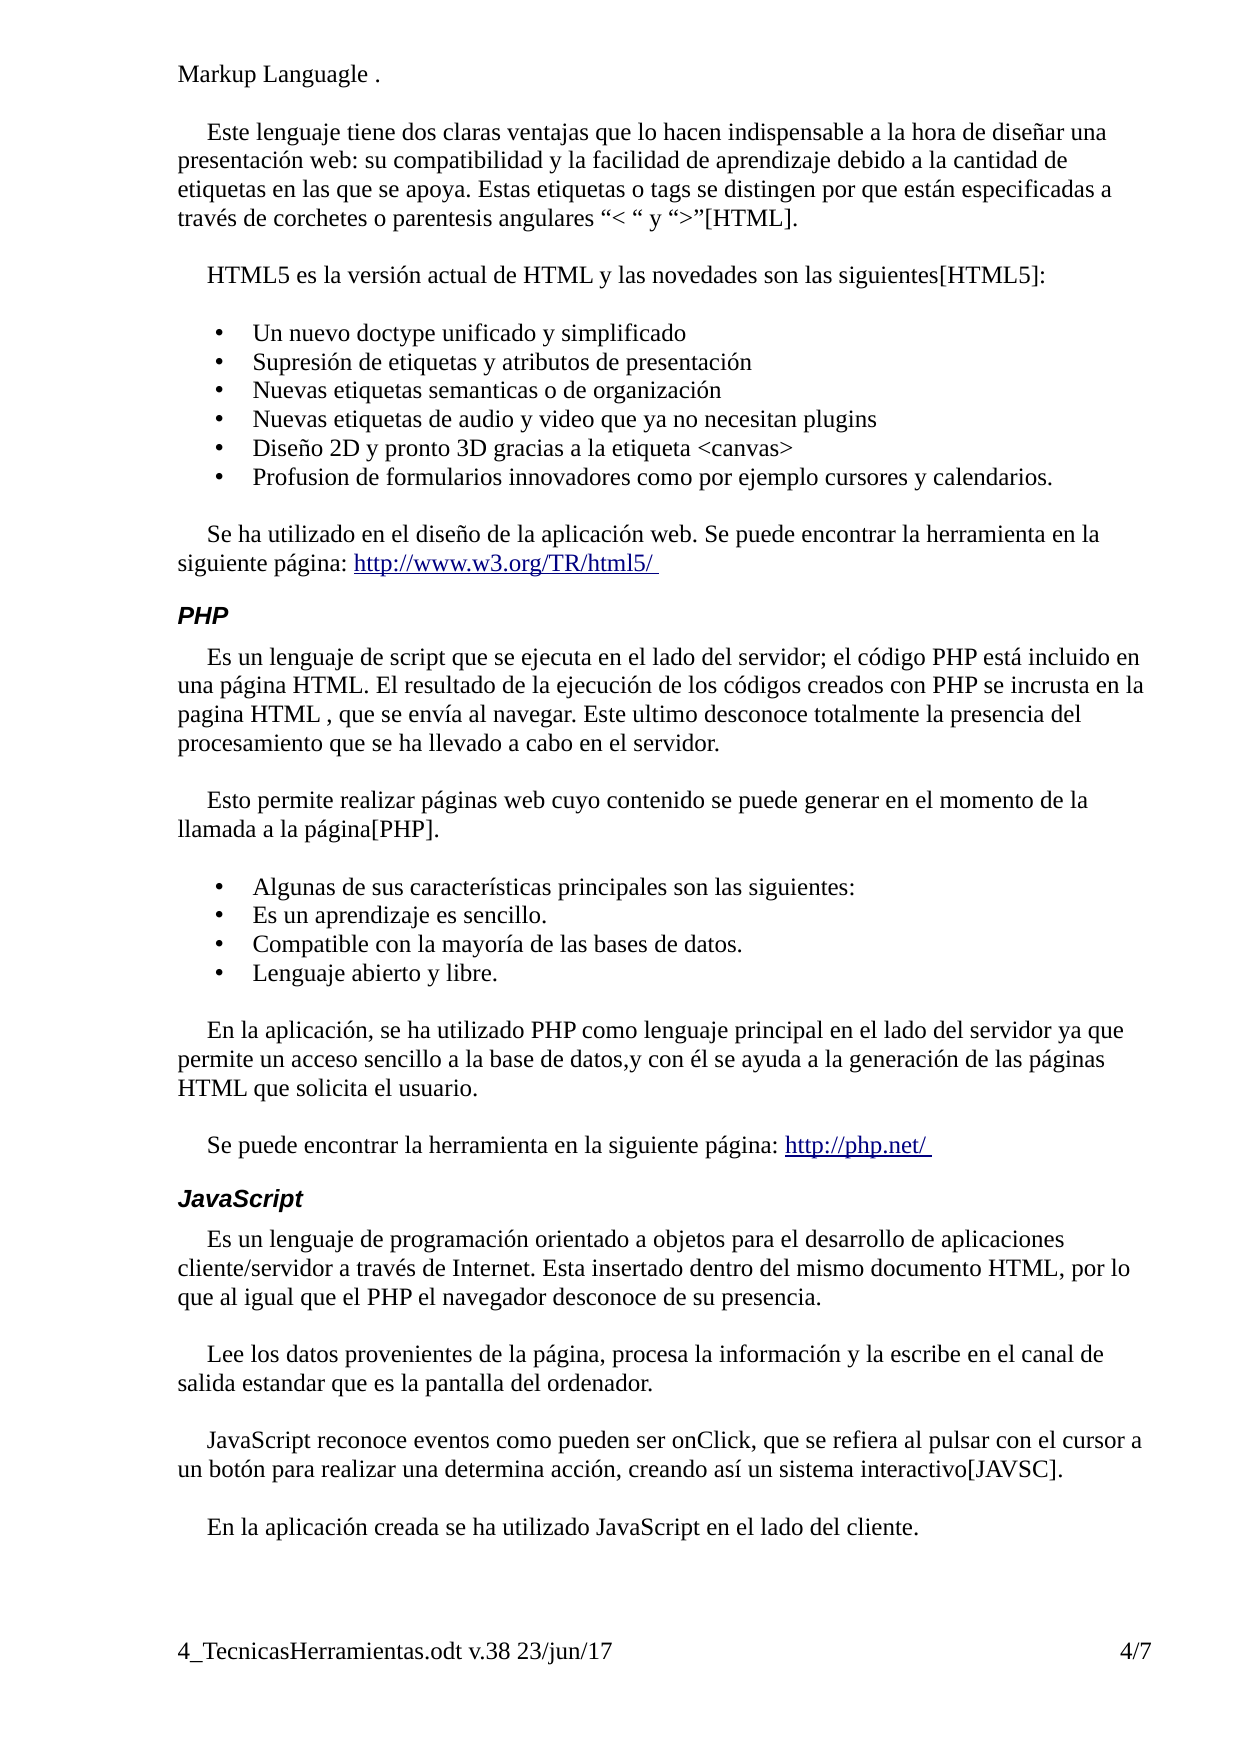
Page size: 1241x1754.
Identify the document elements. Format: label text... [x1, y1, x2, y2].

text Markup Languagle . [177, 59, 1152, 88]
list Lenguaje abierto y libre. [215, 958, 1152, 987]
subtitle PHP [177, 601, 1152, 630]
list Un nuevo doctype unificado y simplificado [215, 318, 1152, 347]
text Se ha utilizado en el diseño de la aplicación web. Se puede encontrar la herramienta en la siguiente página: http://www.w3.org/TR/html5/ [177, 519, 1152, 577]
text En la aplicación, se ha utilizado PHP como lenguaje principal en el lado del servidor ya que permite un acceso sencillo a la base de datos,y con él se ayuda a la generación de las páginas HTML que solicita el usuario. [177, 1015, 1152, 1102]
text HTML5 es la versión actual de HTML y las novedades son las siguientes[HTML5]: [177, 260, 1152, 289]
list Algunas de sus características principales son las siguientes: [215, 872, 1152, 900]
list Nuevas etiquetas semanticas o de organización [215, 375, 1152, 404]
list Es un aprendizaje es sencillo. [215, 900, 1152, 929]
subtitle JavaScript [177, 1184, 1152, 1212]
list Compatible con la mayoría de las bases de datos. [215, 929, 1152, 958]
text Se puede encontrar la herramienta en la siguiente página: http://php.net/ [177, 1130, 1152, 1159]
list Supresión de etiquetas y atributos de presentación [215, 347, 1152, 375]
text Es un lenguaje de programación orientado a objetos para el desarrollo de aplicaciones cliente/servidor a través de Internet. Esta insertado dentro del mismo documento HTML, por lo que al igual que el PHP el navegador desconoce de su presencia. [177, 1224, 1152, 1311]
text En la aplicación creada se ha utilizado JavaScript en el lado del cliente. [177, 1512, 1152, 1541]
list Diseño 2D y pronto 3D gracias a la etiqueta <canvas> [215, 433, 1152, 462]
list Profusion de formularios innovadores como por ejemplo cursores y calendarios. [215, 462, 1152, 490]
text Este lenguaje tiene dos claras ventajas que lo hacen indispensable a la hora de diseñar una presentación web: su compatibilidad y la facilidad de aprendizaje debido a la cantidad de etiquetas en las que se apoya. Estas etiquetas o tags se distingen por que están especificadas a través de corchetes o parentesis angulares “< “ y “>”[HTML]. [177, 117, 1152, 232]
list Nuevas etiquetas de audio y video que ya no necesitan plugins [215, 404, 1152, 433]
text Lee los datos provenientes de la página, procesa la información y la escribe en el canal de salida estandar que es la pantalla del ordenador. [177, 1339, 1152, 1397]
text JavaScript reconoce eventos como pueden ser onClick, que se refiera al pulsar con el cursor a un botón para realizar una determina acción, creando así un sistema interactivo[JAVSC]. [177, 1426, 1152, 1483]
text Esto permite realizar páginas web cuyo contenido se puede generar en el momento de la llamada a la página[PHP]. [177, 785, 1152, 843]
text Es un lenguaje de script que se ejecuta en el lado del servidor; el código PHP está incluido en una página HTML. El resultado de la ejecución de los códigos creados con PHP se incrusta en la pagina HTML , que se envía al navegar. Este ultimo desconoce totalmente la presencia del procesamiento que se ha llevado a cabo en el servidor. [177, 642, 1152, 757]
